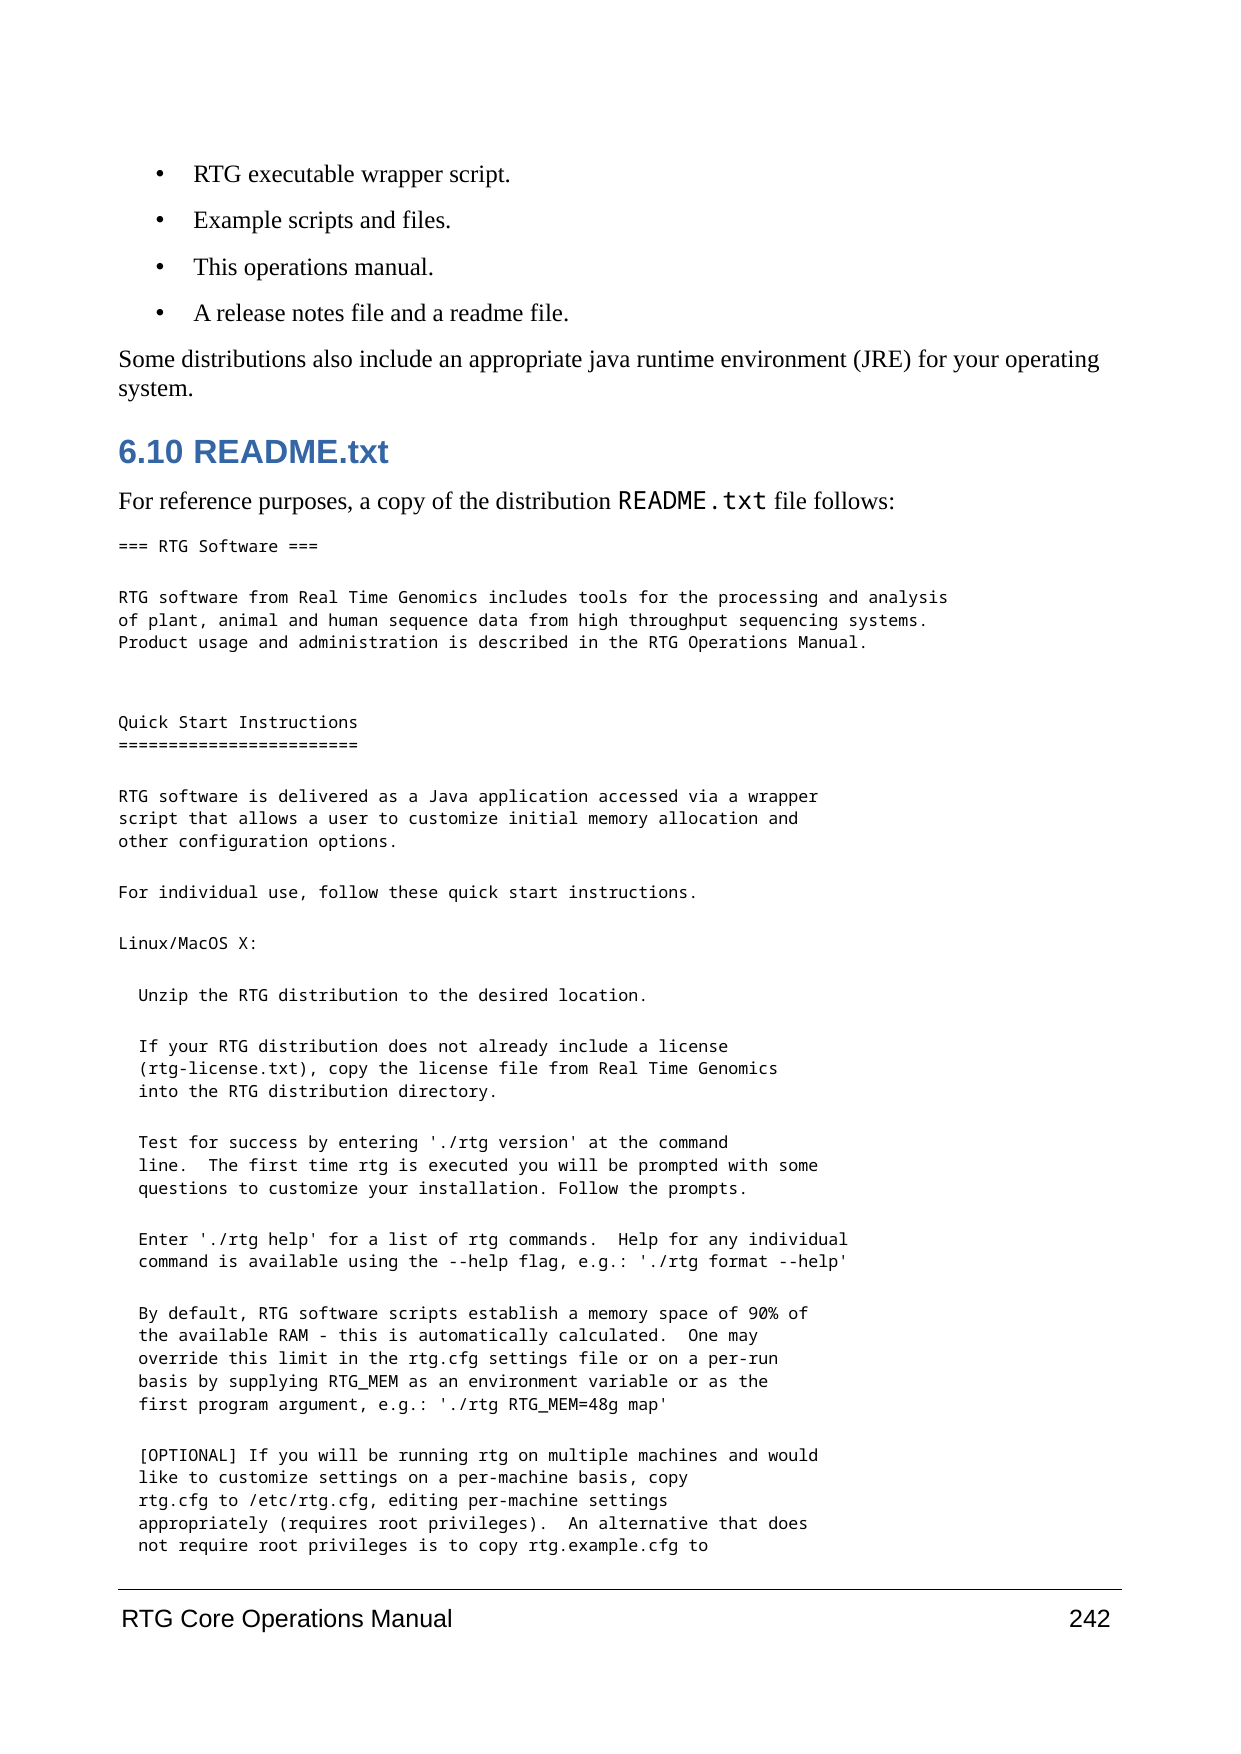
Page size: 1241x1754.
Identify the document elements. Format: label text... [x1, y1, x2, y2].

text command is available using the --help flag, e.g.: './rtg format --help' [118, 1250, 1122, 1273]
list A release notes file and a readme file. [156, 298, 1122, 327]
text For reference purposes, a copy of the distribution README.txt file follows: [118, 482, 1122, 517]
text By default, RTG software scripts establish a memory space of 90% of [118, 1301, 1122, 1324]
subtitle README.txt [118, 431, 1122, 470]
text not require root privileges is to copy rtg.example.cfg to [118, 1534, 1122, 1557]
list Example scripts and files. [156, 205, 1122, 234]
text script that allows a user to customize initial memory allocation and [118, 807, 1122, 830]
text Test for success by entering './rtg version' at the command [118, 1131, 1122, 1153]
text [OPTIONAL] If you will be running rtg on multiple machines and would [118, 1443, 1122, 1466]
text Unzip the RTG distribution to the desired location. [118, 983, 1122, 1006]
text If your RTG distribution does not already include a license [118, 1034, 1122, 1057]
text appropriately (requires root privileges). An alternative that does [118, 1511, 1122, 1534]
list RTG executable wrapper script. [156, 159, 1122, 187]
text ======================== [118, 733, 1122, 756]
text For individual use, follow these quick start instructions. [118, 881, 1122, 903]
text Enter './rtg help' for a list of rtg commands. Help for any individual [118, 1227, 1122, 1250]
text other configuration options. [118, 830, 1122, 852]
text first program argument, e.g.: './rtg RTG_MEM=48g map' [118, 1392, 1122, 1415]
text Some distributions also include an appropriate java runtime environment (JRE) for your operating system. [118, 344, 1122, 402]
text rtg.cfg to /etc/rtg.cfg, editing per-machine settings [118, 1489, 1122, 1511]
text Product usage and administration is described in the RTG Operations Manual. [118, 631, 1122, 653]
text RTG software is delivered as a Java application accessed via a wrapper [118, 784, 1122, 807]
text RTG software from Real Time Genomics includes tools for the processing and analysis [118, 585, 1122, 608]
text into the RTG distribution directory. [118, 1080, 1122, 1102]
text the available RAM - this is automatically calculated. One may [118, 1324, 1122, 1347]
text of plant, animal and human sequence data from high throughput sequencing systems. [118, 608, 1122, 631]
text Linux/MacOS X: [118, 932, 1122, 955]
text like to customize settings on a per-machine basis, copy [118, 1466, 1122, 1489]
text basis by supplying RTG_MEM as an environment variable or as the [118, 1369, 1122, 1392]
text Quick Start Instructions [118, 710, 1122, 733]
text (rtg-license.txt), copy the license file from Real Time Genomics [118, 1057, 1122, 1080]
list This operations manual. [156, 252, 1122, 280]
text line. The first time rtg is executed you will be prompted with some [118, 1153, 1122, 1176]
text questions to customize your installation. Follow the prompts. [118, 1176, 1122, 1199]
text override this limit in the rtg.cfg settings file or on a per-run [118, 1347, 1122, 1369]
text === RTG Software === [118, 534, 1122, 557]
